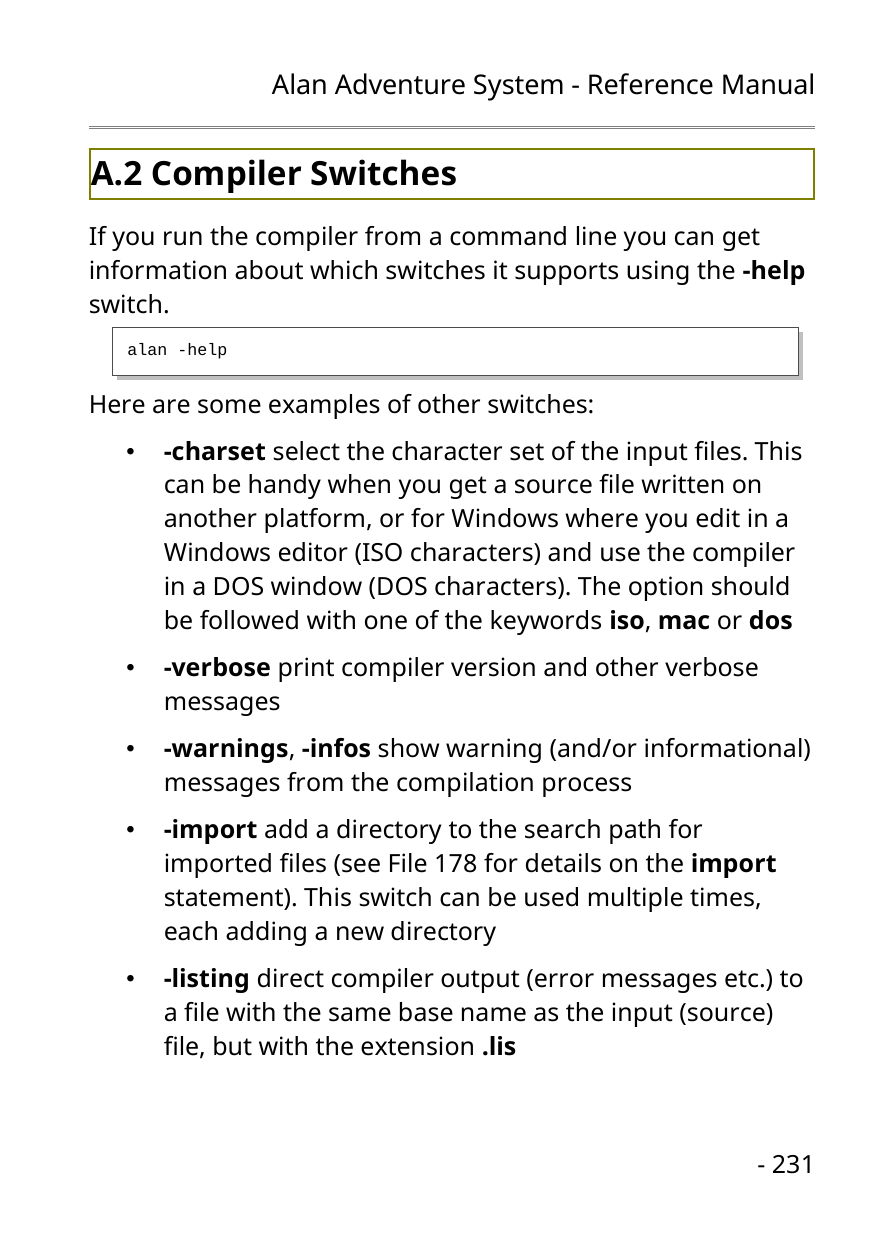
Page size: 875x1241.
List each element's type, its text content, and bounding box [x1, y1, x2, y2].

list -listing direct compiler output (error messages etc.) to a file with the same base name as the input (source) file, but with the extension .lis [126, 961, 815, 1062]
list -warnings, -infos show warning (and/or informational) messages from the compilation process [126, 731, 815, 799]
list -import add a directory to the search path for imported files (see File 137 for details on the import statement). This switch can be used multiple times, each adding a new directory [126, 812, 815, 948]
list -charset select the character set of the input files. This can be handy when you get a source file written on another platform, or for Windows where you edit in a Windows editor (ISO charac­ters) and use the compiler in a DOS window (DOS characters). The option should be followed with one of the keywords iso, mac or dos [126, 433, 815, 637]
text Here are some examples of other switches: [88, 387, 815, 421]
text If you run the compiler from a command line you can get information about which switches it supports using the -help switch. [88, 219, 815, 321]
text alan -help [113, 328, 798, 375]
list -verbose print compiler version and other verbose messages [126, 650, 815, 718]
subtitle Compiler Switches [91, 150, 813, 198]
